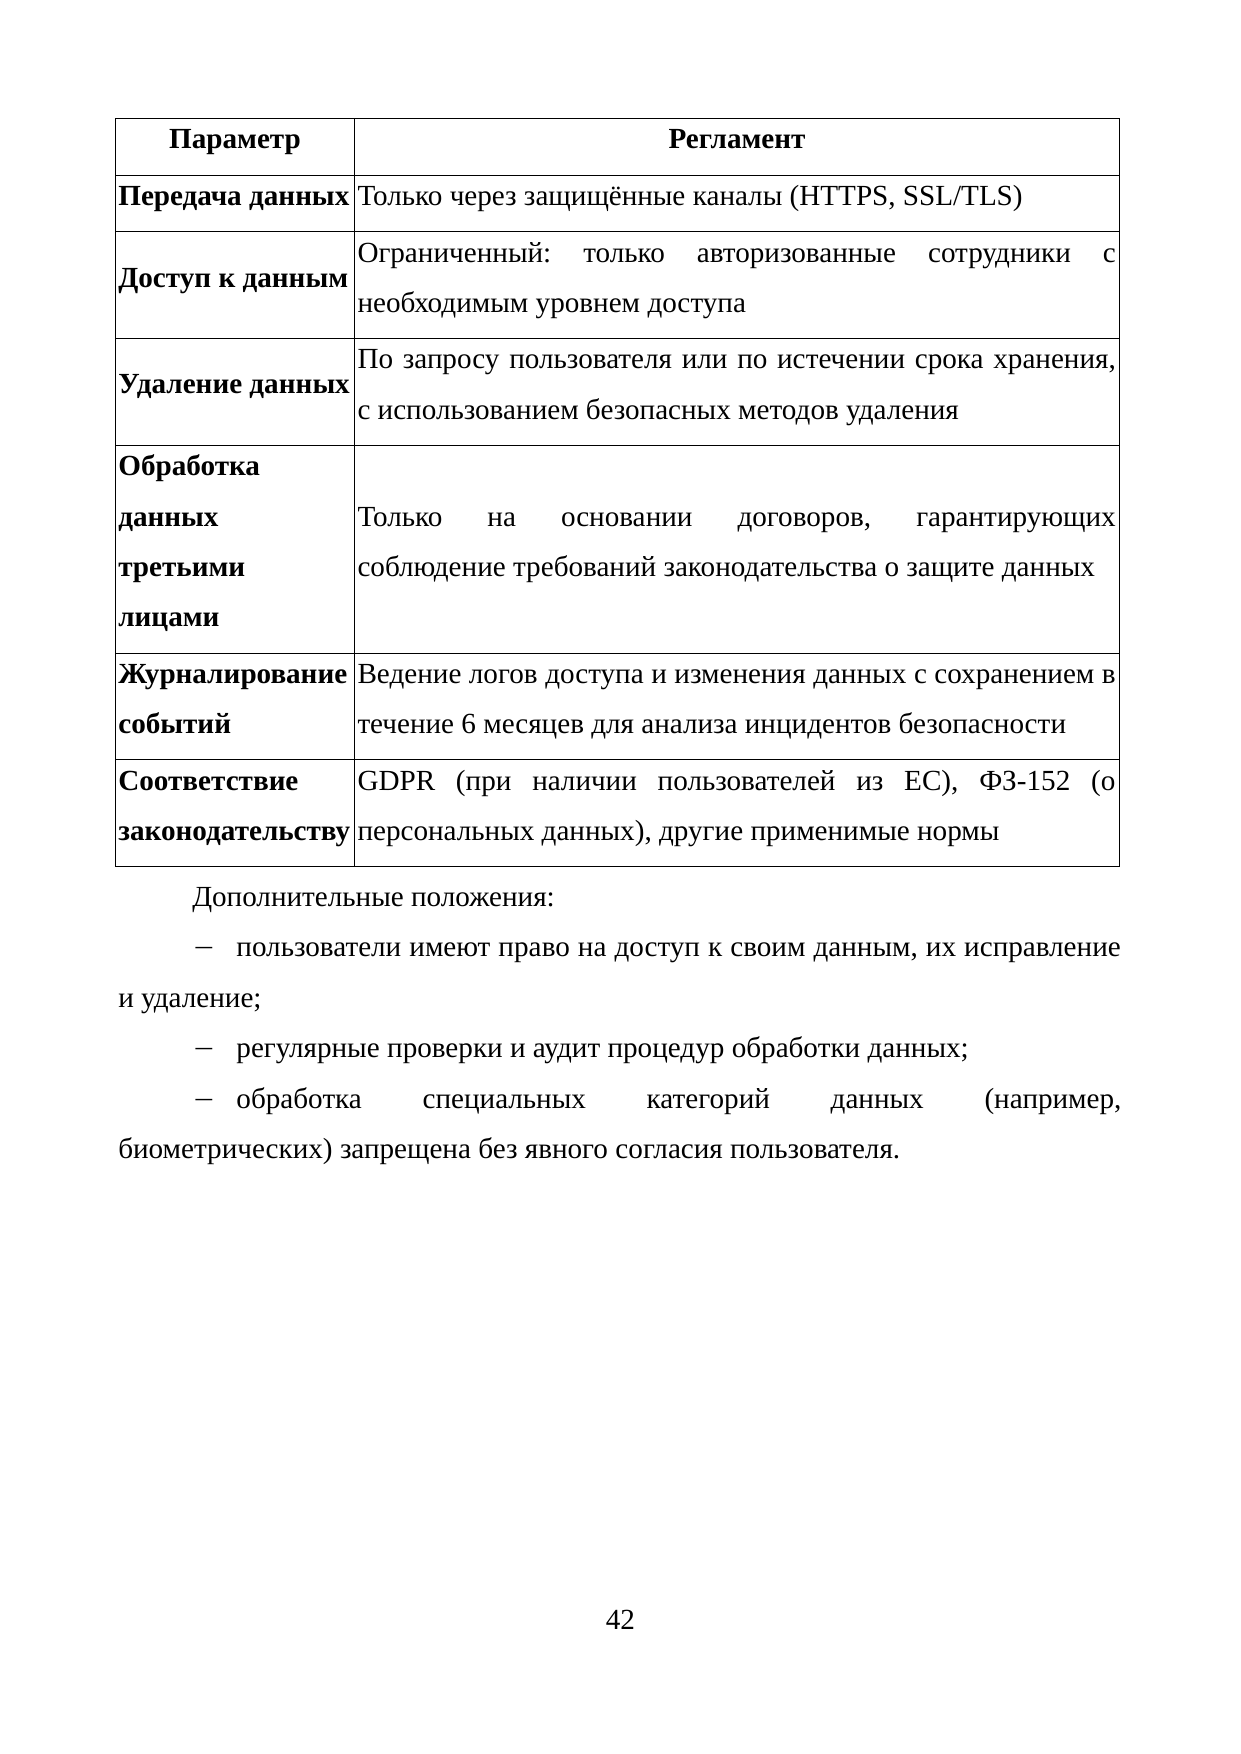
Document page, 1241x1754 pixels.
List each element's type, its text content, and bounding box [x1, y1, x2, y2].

table_cell Только на основании договоров, гарантирующих соблюдение требований законодательства о защите данных [355, 446, 1119, 652]
list обработка специальных категорий данных (например, биометрических) запрещена без явного согласия пользователя. [118, 1081, 1122, 1165]
table_cell Только через защищённые каналы (HTTPS, SSL/TLS) [355, 176, 1119, 231]
table_header Параметр [116, 119, 354, 175]
table_header Регламент [355, 119, 1119, 175]
table_cell Ведение логов доступа и изменения данных с сохранением в течение 6 месяцев для анализа инцидентов безопасности [355, 654, 1119, 759]
table_cell GDPR (при наличии пользователей из ЕС), ФЗ-152 (о персональных данных), другие применимые нормы [355, 760, 1119, 866]
list пользователи имеют право на доступ к своим данным, их исправление и удаление; [118, 929, 1122, 1013]
list регулярные проверки и аудит процедур обработки данных; [118, 1030, 1122, 1064]
table_cell Обработка данных третьими лицами [116, 446, 354, 652]
table_cell Доступ к данным [116, 232, 354, 338]
table_cell Журналирование событий [116, 654, 354, 759]
table_cell По запросу пользователя или по истечении срока хранения, с использованием безопасных методов удаления [355, 339, 1119, 445]
table_cell Удаление данных [116, 339, 354, 445]
table_cell Ограниченный: только авторизованные сотрудники с необходимым уровнем доступа [355, 232, 1119, 338]
table_cell Соответствие законодательству [116, 760, 354, 866]
table_cell Передача данных [116, 176, 354, 231]
text Дополнительные положения: [118, 879, 1122, 913]
